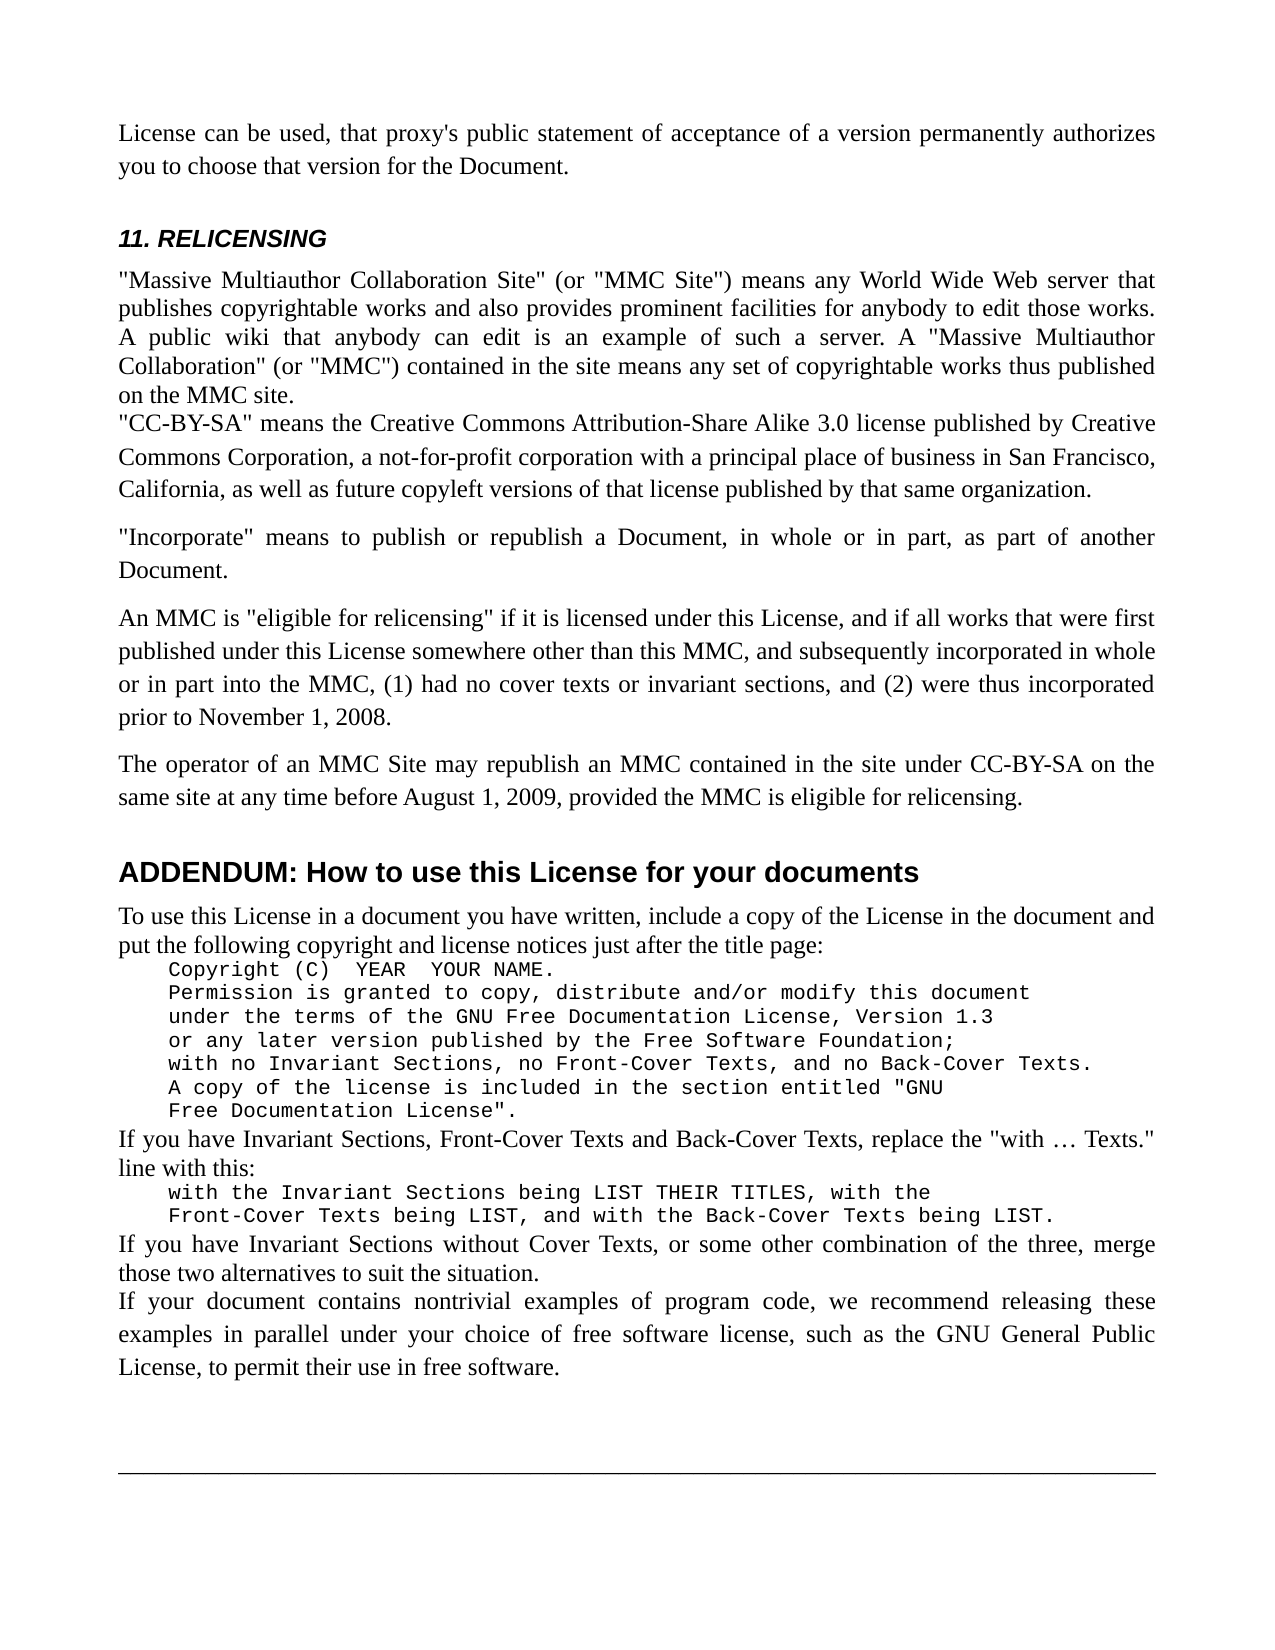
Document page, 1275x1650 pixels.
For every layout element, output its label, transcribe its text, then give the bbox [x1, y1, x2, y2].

text "Massive Multiauthor Collaboration Site" (or "MMC Site") means any World Wide Web server that publishes copyrightable works and also provides prominent facilities for anybody to edit those works. A public wiki that anybody can edit is an example of such a server. A "Massive Multiauthor Collaboration" (or "MMC") contained in the site means any set of copyrightable works thus published on the MMC site. [118, 265, 1157, 408]
text If your document contains nontrivial examples of program code, we recommend releasing these examples in parallel under your choice of free software license, such as the GNU General Public License, to permit their use in free software. [118, 1286, 1157, 1381]
subtitle ADDENDUM: How to use this License for your documents [118, 855, 1157, 889]
text License can be used, that proxy's public statement of acceptance of a version permanently authorizes you to choose that version for the Document. [118, 118, 1157, 180]
text To use this License in a document you have written, include a copy of the License in the document and put the following copyright and license notices just after the title page: [118, 901, 1157, 959]
text "CC-BY-SA" means the Creative Commons Attribution-Share Alike 3.0 license published by Creative Commons Corporation, a not-for-profit corporation with a principal place of business in San Francisco, California, as well as future copyleft versions of that license published by that same organization. [118, 408, 1157, 503]
text If you have Invariant Sections, Front-Cover Texts and Back-Cover Texts, replace the "with … Texts." line with this: [118, 1124, 1157, 1182]
text Copyright (C) YEAR YOUR NAME. [118, 959, 1157, 982]
text with no Invariant Sections, no Front-Cover Texts, and no Back-Cover Texts. [118, 1053, 1157, 1077]
text Front-Cover Texts being LIST, and with the Back-Cover Texts being LIST. [118, 1205, 1157, 1229]
text If you have Invariant Sections without Cover Texts, or some other combination of the three, merge those two alternatives to suit the situation. [118, 1229, 1157, 1286]
text An MMC is "eligible for relicensing" if it is licensed under this License, and if all works that were first published under this License somewhere other than this MMC, and subsequently incorporated in whole or in part into the MMC, (1) had no cover texts or invariant sections, and (2) were thus incorporated prior to November 1, 2008. [118, 603, 1157, 731]
text ___________________________________________________________________________________ [118, 1448, 1157, 1476]
subtitle 11. RELICENSING [118, 224, 1157, 252]
text Free Documentation License". [118, 1101, 1157, 1124]
text under the terms of the GNU Free Documentation License, Version 1.3 [118, 1006, 1157, 1029]
text Permission is granted to copy, distribute and/or modify this document [118, 982, 1157, 1006]
text or any later version published by the Free Software Foundation; [118, 1029, 1157, 1053]
text with the Invariant Sections being LIST THEIR TITLES, with the [118, 1182, 1157, 1205]
text "Incorporate" means to publish or republish a Document, in whole or in part, as part of another Document. [118, 522, 1157, 584]
text The operator of an MMC Site may republish an MMC contained in the site under CC-BY-SA on the same site at any time before August 1, 2009, provided the MMC is eligible for relicensing. [118, 749, 1157, 811]
text A copy of the license is included in the section entitled "GNU [118, 1077, 1157, 1101]
